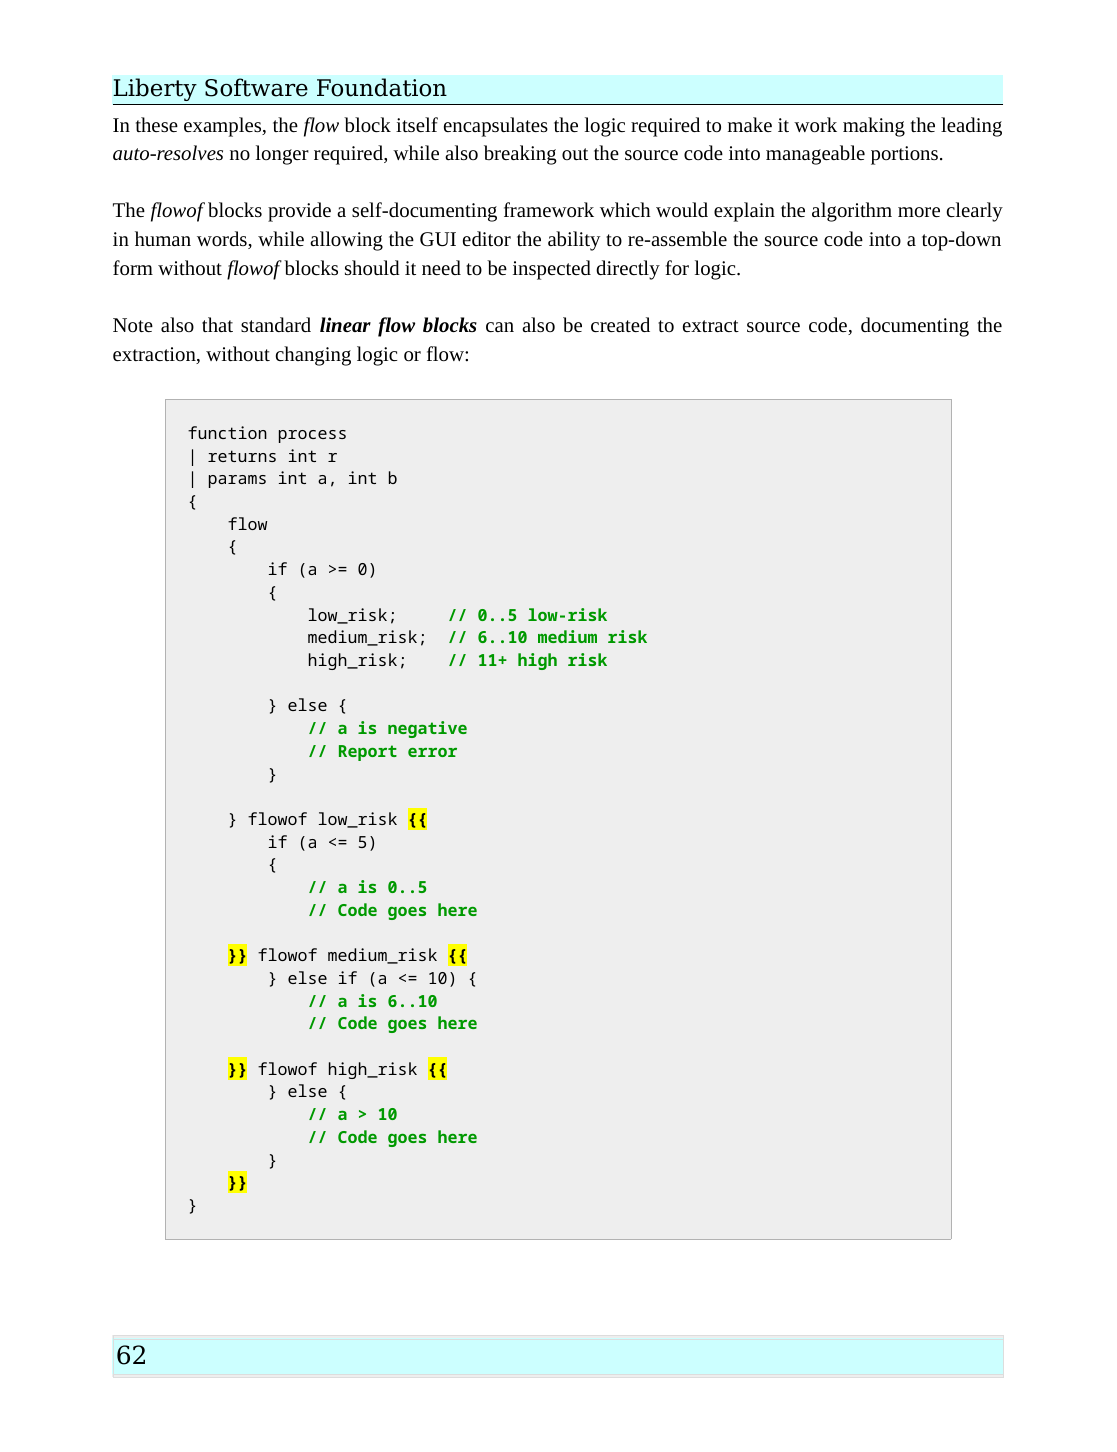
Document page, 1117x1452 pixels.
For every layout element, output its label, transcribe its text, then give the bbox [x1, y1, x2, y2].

text function process | returns int r | params int a, int b { flow { if (a >= 0) { low_risk; // 0..5 low-risk medium_risk; // 6..10 medium risk high_risk; // 11+ high risk } else { // a is negative // Report error } } flowof low_risk {{ if (a <= 5) { // a is 0..5 // Code goes here }} flowof medium_risk {{ } else if (a <= 10) { // a is 6..10 // Code goes here }} flowof high_risk {{ } else { // a > 10 // Code goes here } }} } [166, 400, 951, 1239]
text Note also that standard linear flow blocks can also be created to extract source code, documenting the extraction, without changing logic or flow: [112, 313, 1003, 366]
text In these examples, the flow block itself encapsulates the logic required to make it work making the leading auto-resolves no longer required, while also breaking out the source code into manageable portions. [112, 112, 1003, 165]
text The flowof blocks provide a self-documenting framework which would explain the algorithm more clearly in human words, while allowing the GUI editor the ability to re-assemble the source code into a top-down form without flowof blocks should it need to be inspected directly for logic. [112, 198, 1003, 280]
